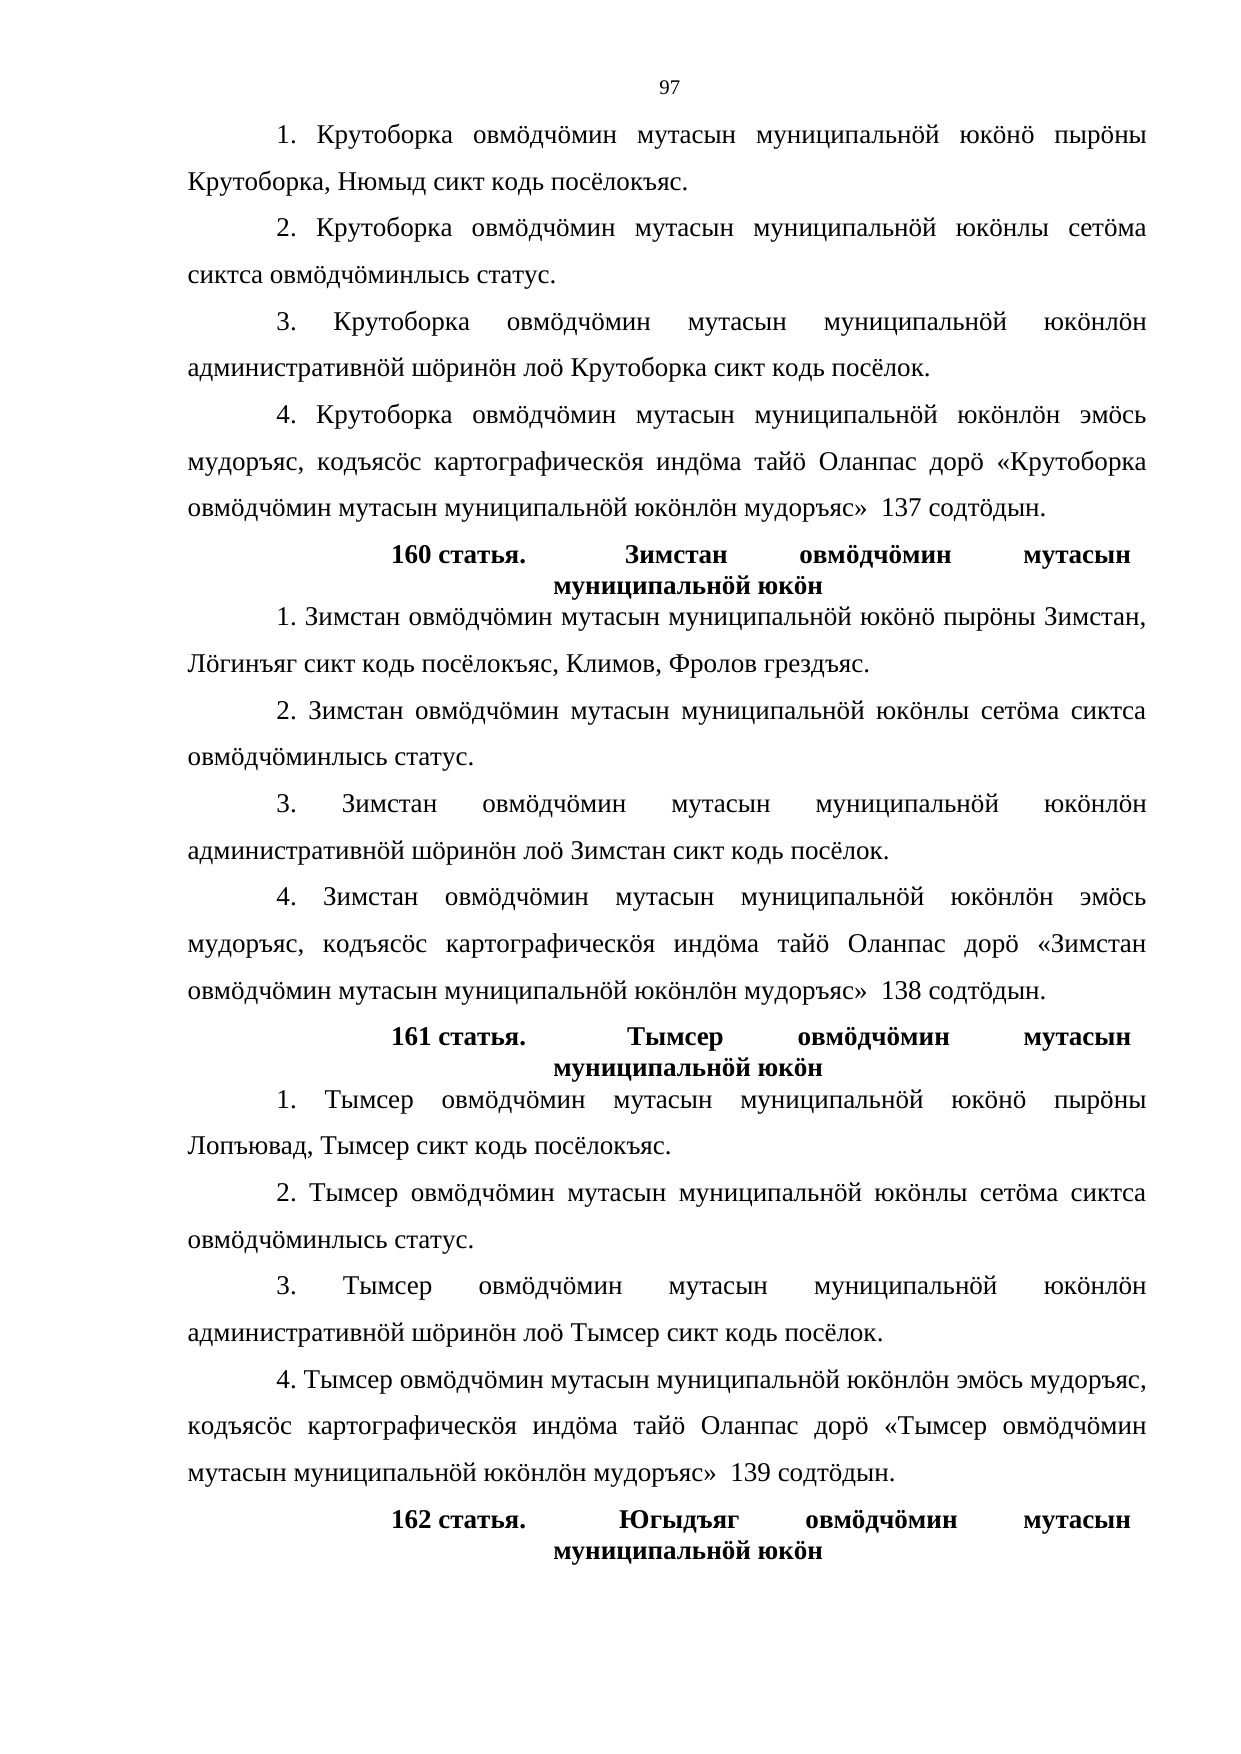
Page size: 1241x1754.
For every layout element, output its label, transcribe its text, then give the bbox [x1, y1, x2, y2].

text 4. Тымсер овмöдчöмин мутасын муниципальнöй юкöнлöн эмöсь мудоръяс, кодъясöс картографическöя индöма тайö Оланпас дорö «Тымсер овмöдчöмин мутасын муниципальнöй юкöнлöн мудоръяс» 139 содтöдын. [187, 1363, 1147, 1487]
text 1. Зимстан овмöдчöмин мутасын муниципальнöй юкöнö пырöны Зимстан, Лöгинъяг сикт кодь посёлокъяс, Климов, Фролов грездъяс. [187, 600, 1147, 678]
text 2. Зимстан овмöдчöмин мутасын муниципальнöй юкöнлы сетöма сиктса овмöдчöминлысь статус. [187, 694, 1147, 772]
text 2. Крутоборка овмöдчöмин мутасын муниципальнöй юкöнлы сетöма сиктса овмöдчöминлысь статус. [187, 211, 1147, 289]
table_header 160 статья. [202, 538, 542, 600]
text 4. Крутоборка овмöдчöмин мутасын муниципальнöй юкöнлöн эмöсь мудоръяс, кодъясöс картографическöя индöма тайö Оланпас дорö «Крутоборка овмöдчöмин мутасын муниципальнöй юкöнлöн мудоръяс» 137 содтöдын. [187, 398, 1147, 523]
text 2. Тымсер овмöдчöмин мутасын муниципальнöй юкöнлы сетöма сиктса овмöдчöминлысь статус. [187, 1176, 1147, 1254]
table_header 161 статья. [202, 1020, 542, 1083]
text 3. Тымсер овмöдчöмин мутасын муниципальнöй юкöнлöн административнöй шöринöн лоö Тымсер сикт кодь посёлок. [187, 1269, 1147, 1347]
table_header 162 статья. [202, 1503, 542, 1565]
text 3. Крутоборка овмöдчöмин мутасын муниципальнöй юкöнлöн административнöй шöринöн лоö Крутоборка сикт кодь посёлок. [187, 305, 1147, 383]
text 1. Тымсер овмöдчöмин мутасын муниципальнöй юкöнö пырöны Лопъювад, Тымсер сикт кодь посёлокъяс. [187, 1083, 1147, 1161]
table_header Зимстан овмöдчöмин мутасын муниципальнöй юкöн [542, 538, 1147, 600]
text 4. Зимстан овмöдчöмин мутасын муниципальнöй юкöнлöн эмöсь мудоръяс, кодъясöс картографическöя индöма тайö Оланпас дорö «Зимстан овмöдчöмин мутасын муниципальнöй юкöнлöн мудоръяс» 138 содтöдын. [187, 880, 1147, 1005]
table_header Югыдъяг овмöдчöмин мутасын муниципальнöй юкöн [542, 1503, 1147, 1565]
table_header Тымсер овмöдчöмин мутасын муниципальнöй юкöн [542, 1020, 1147, 1083]
text 1. Крутоборка овмöдчöмин мутасын муниципальнöй юкöнö пырöны Крутоборка, Нюмыд сикт кодь посёлокъяс. [187, 118, 1147, 196]
text 3. Зимстан овмöдчöмин мутасын муниципальнöй юкöнлöн административнöй шöринöн лоö Зимстан сикт кодь посёлок. [187, 787, 1147, 865]
